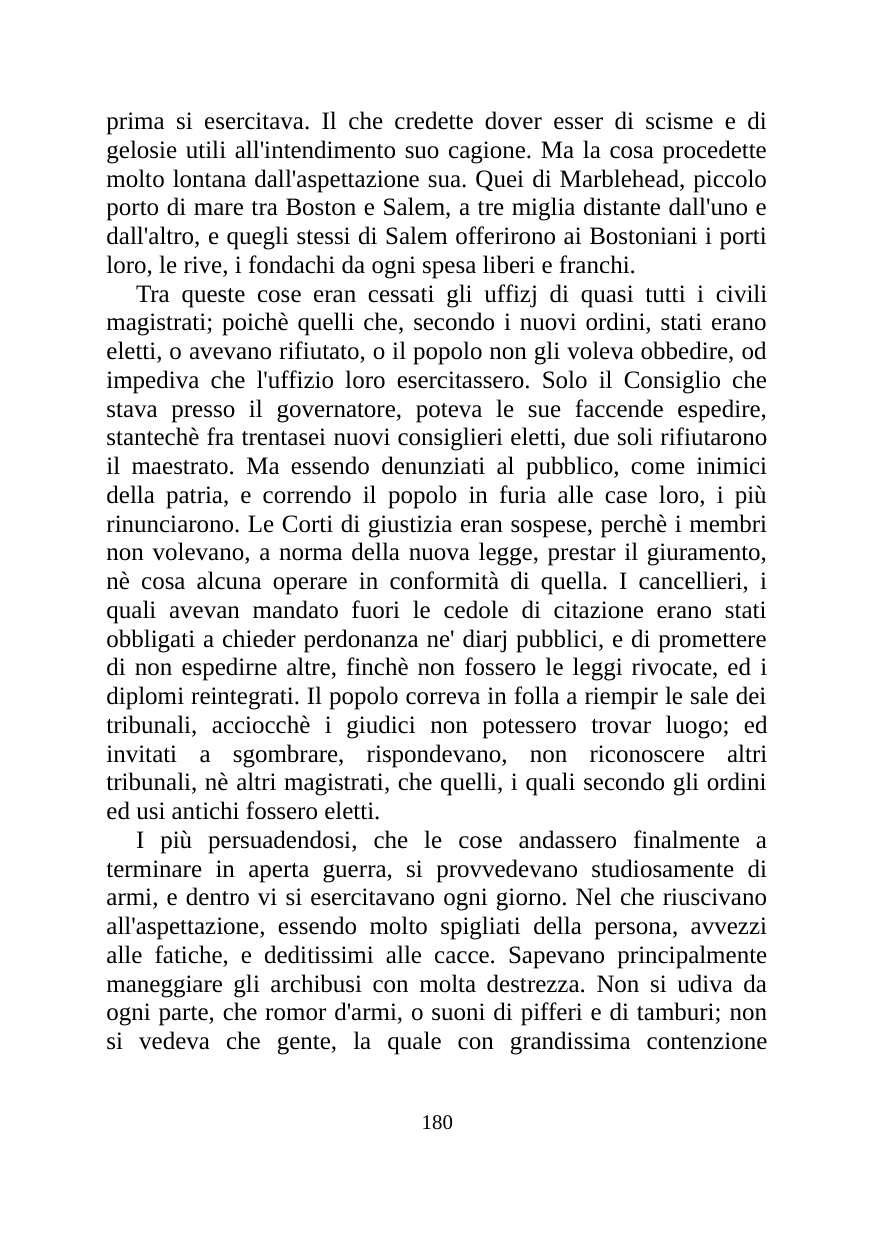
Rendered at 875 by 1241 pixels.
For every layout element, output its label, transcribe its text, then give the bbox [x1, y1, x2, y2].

text Tra queste cose eran cessati gli uffizj di quasi tutti i civili magistrati; poichè quelli che, secondo i nuovi ordini, stati erano eletti, o avevano rifiutato, o il popolo non gli voleva obbedire, od impediva che l'uffizio loro esercitassero. Solo il Consiglio che stava presso il governatore, poteva le sue faccende espedire, stantechè fra trentasei nuovi consiglieri eletti, due soli rifiutarono il maestrato. Ma essendo denunziati al pubblico, come inimici della patria, e correndo il popolo in furia alle case loro, i più rinunciarono. Le Corti di giustizia eran sospese, perchè i membri non volevano, a norma della nuova legge, prestar il giuramento, nè cosa alcuna operare in conformità di quella. I cancellieri, i quali avevan mandato fuori le cedole di citazione erano stati obbligati a chieder perdonanza ne' diarj pubblici, e di promettere di non espedirne altre, finchè non fossero le leggi rivocate, ed i diplomi reintegrati. Il popolo correva in folla a riempir le sale dei tribunali, acciocchè i giudici non potessero trovar luogo; ed invitati a sgombrare, rispondevano, non riconoscere altri tribunali, nè altri magistrati, che quelli, i quali secondo gli ordini ed usi antichi fossero eletti. [106, 279, 768, 825]
text I più persuadendosi, che le cose andassero finalmente a terminare in aperta guerra, si provvedevano studiosamente di armi, e dentro vi si esercitavano ogni giorno. Nel che riuscivano all'aspettazione, essendo molto spigliati della persona, avvezzi alle fatiche, e deditissimi alle cacce. Sapevano principalmente maneggiare gli archibusi con molta destrezza. Non si udiva da ogni parte, che romor d'armi, o suoni di pifferi e di tamburi; non si vedeva che gente, la quale con grandissima contenzione [106, 825, 768, 1055]
text prima si esercitava. Il che credette dover esser di scisme e di gelosie utili all'intendimento suo cagione. Ma la cosa procedette molto lontana dall'aspettazione sua. Quei di Marblehead, piccolo porto di mare tra Boston e Salem, a tre miglia distante dall'uno e dall'altro, e quegli stessi di Salem offerirono ai Bostoniani i porti loro, le rive, i fondachi da ogni spesa liberi e franchi. [106, 106, 768, 279]
